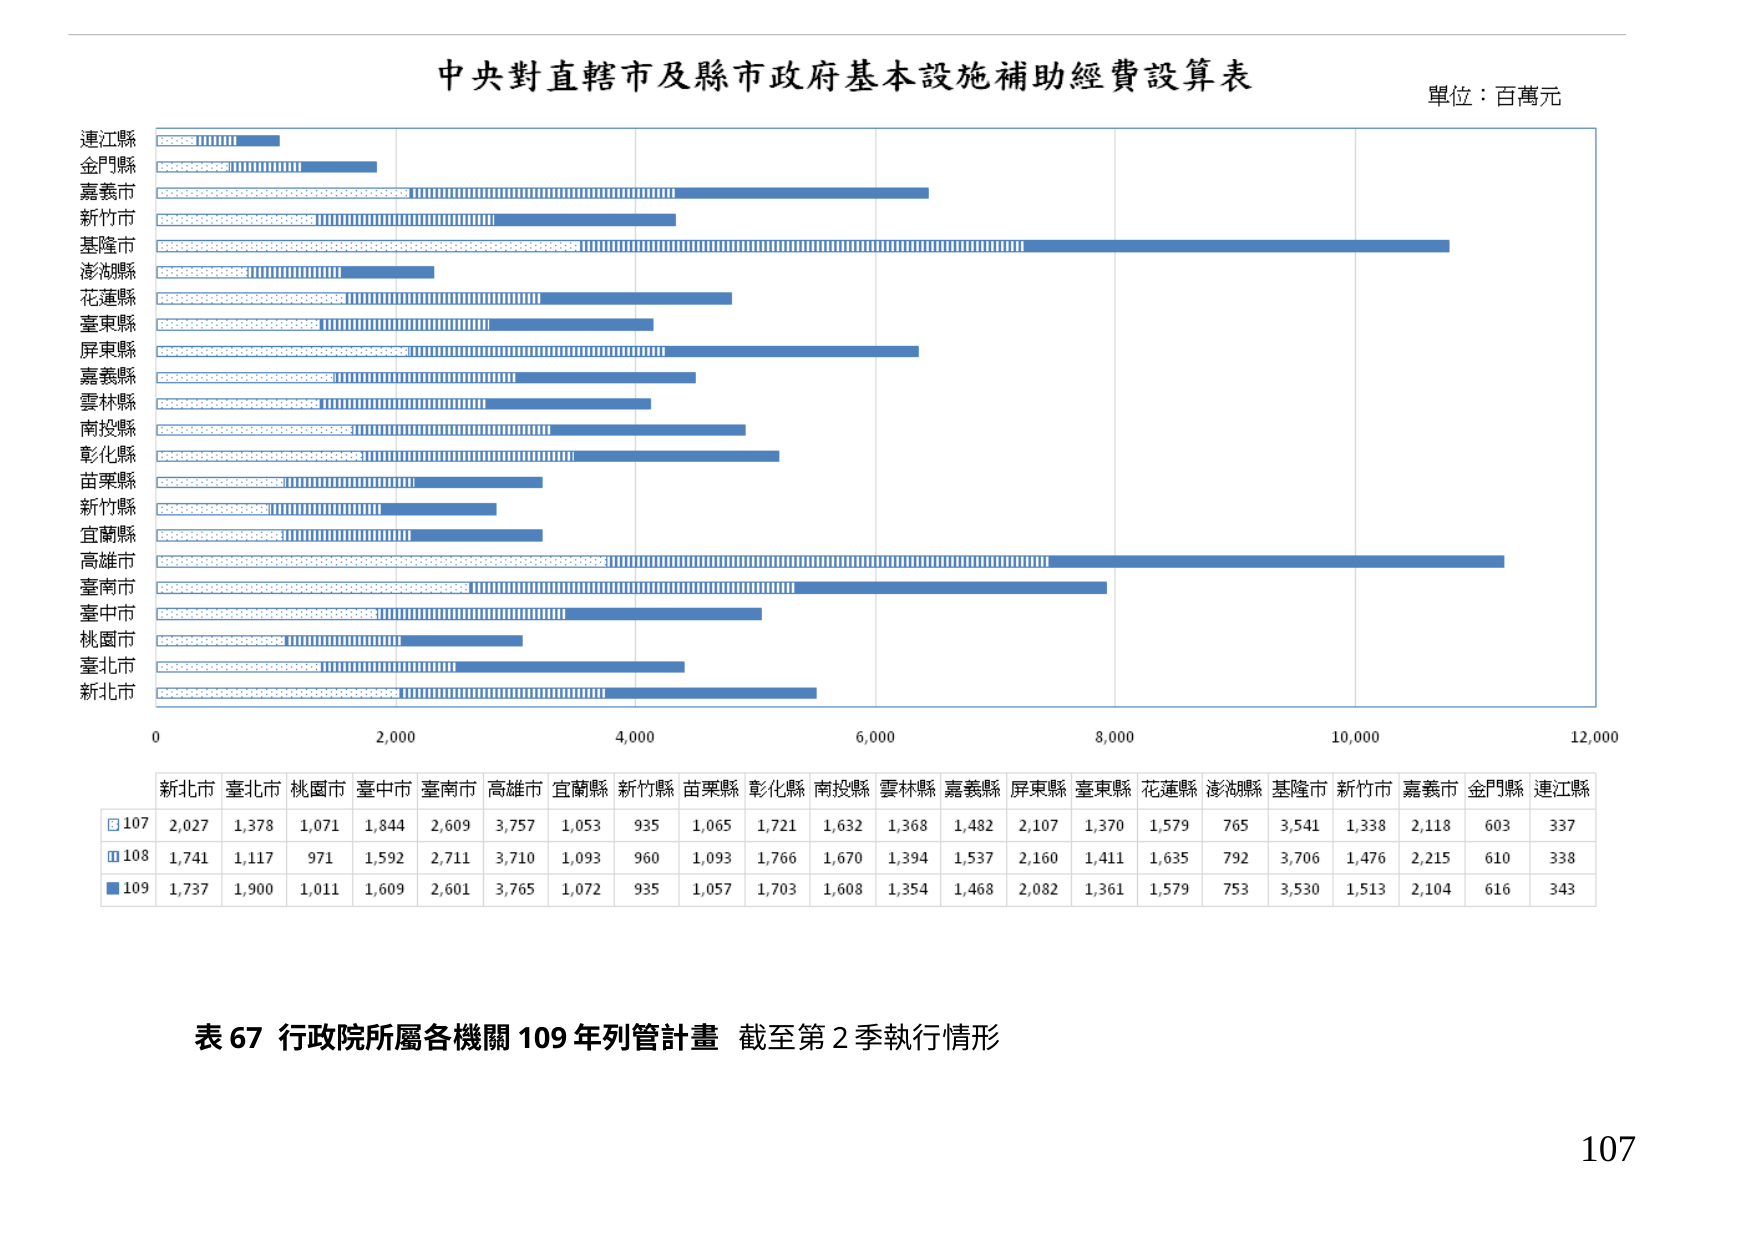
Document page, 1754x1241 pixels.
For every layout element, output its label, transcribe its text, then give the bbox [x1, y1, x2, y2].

text 表67 行政院所屬各機關109年列管計畫 截至第2季執行情形 [164, 998, 1636, 1073]
